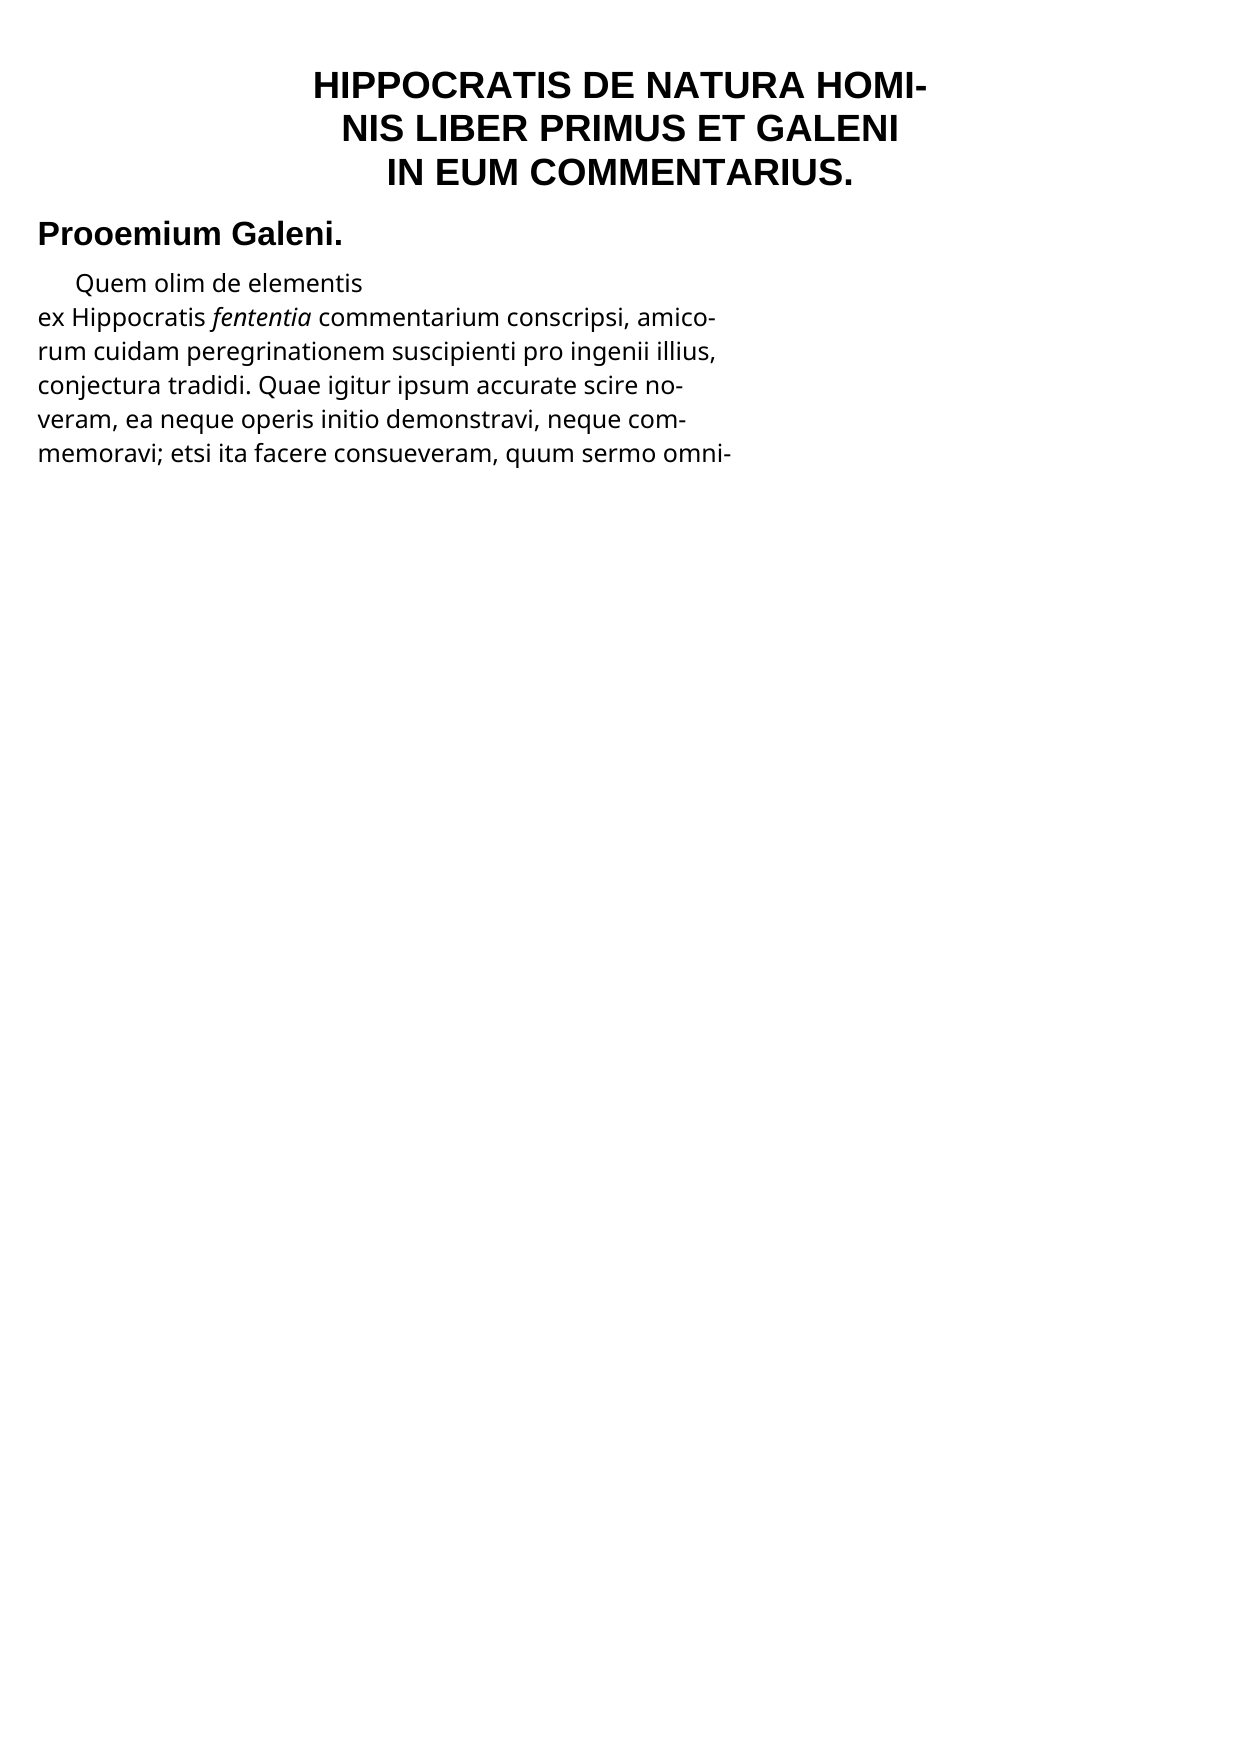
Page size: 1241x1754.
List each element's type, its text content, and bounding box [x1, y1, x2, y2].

subtitle Prooemium Galeni. [37, 214, 1203, 253]
text Quem olim de elementis ex Hippocratis fententia commentarium conscripsi, amico- rum cuidam peregrinationem suscipienti pro ingenii illius, conjectura tradidi. Quae igitur ipsum accurate scire no- veram, ea neque operis initio demonstravi, neque com- memoravi; etsi ita facere consueveram, quum sermo omni- [37, 265, 1203, 470]
subtitle HIPPOCRATIS DE NATURA HOMI- NIS LIBER PRIMUS ET GALENI IN EUM COMMENTARIUS. [37, 62, 1203, 193]
